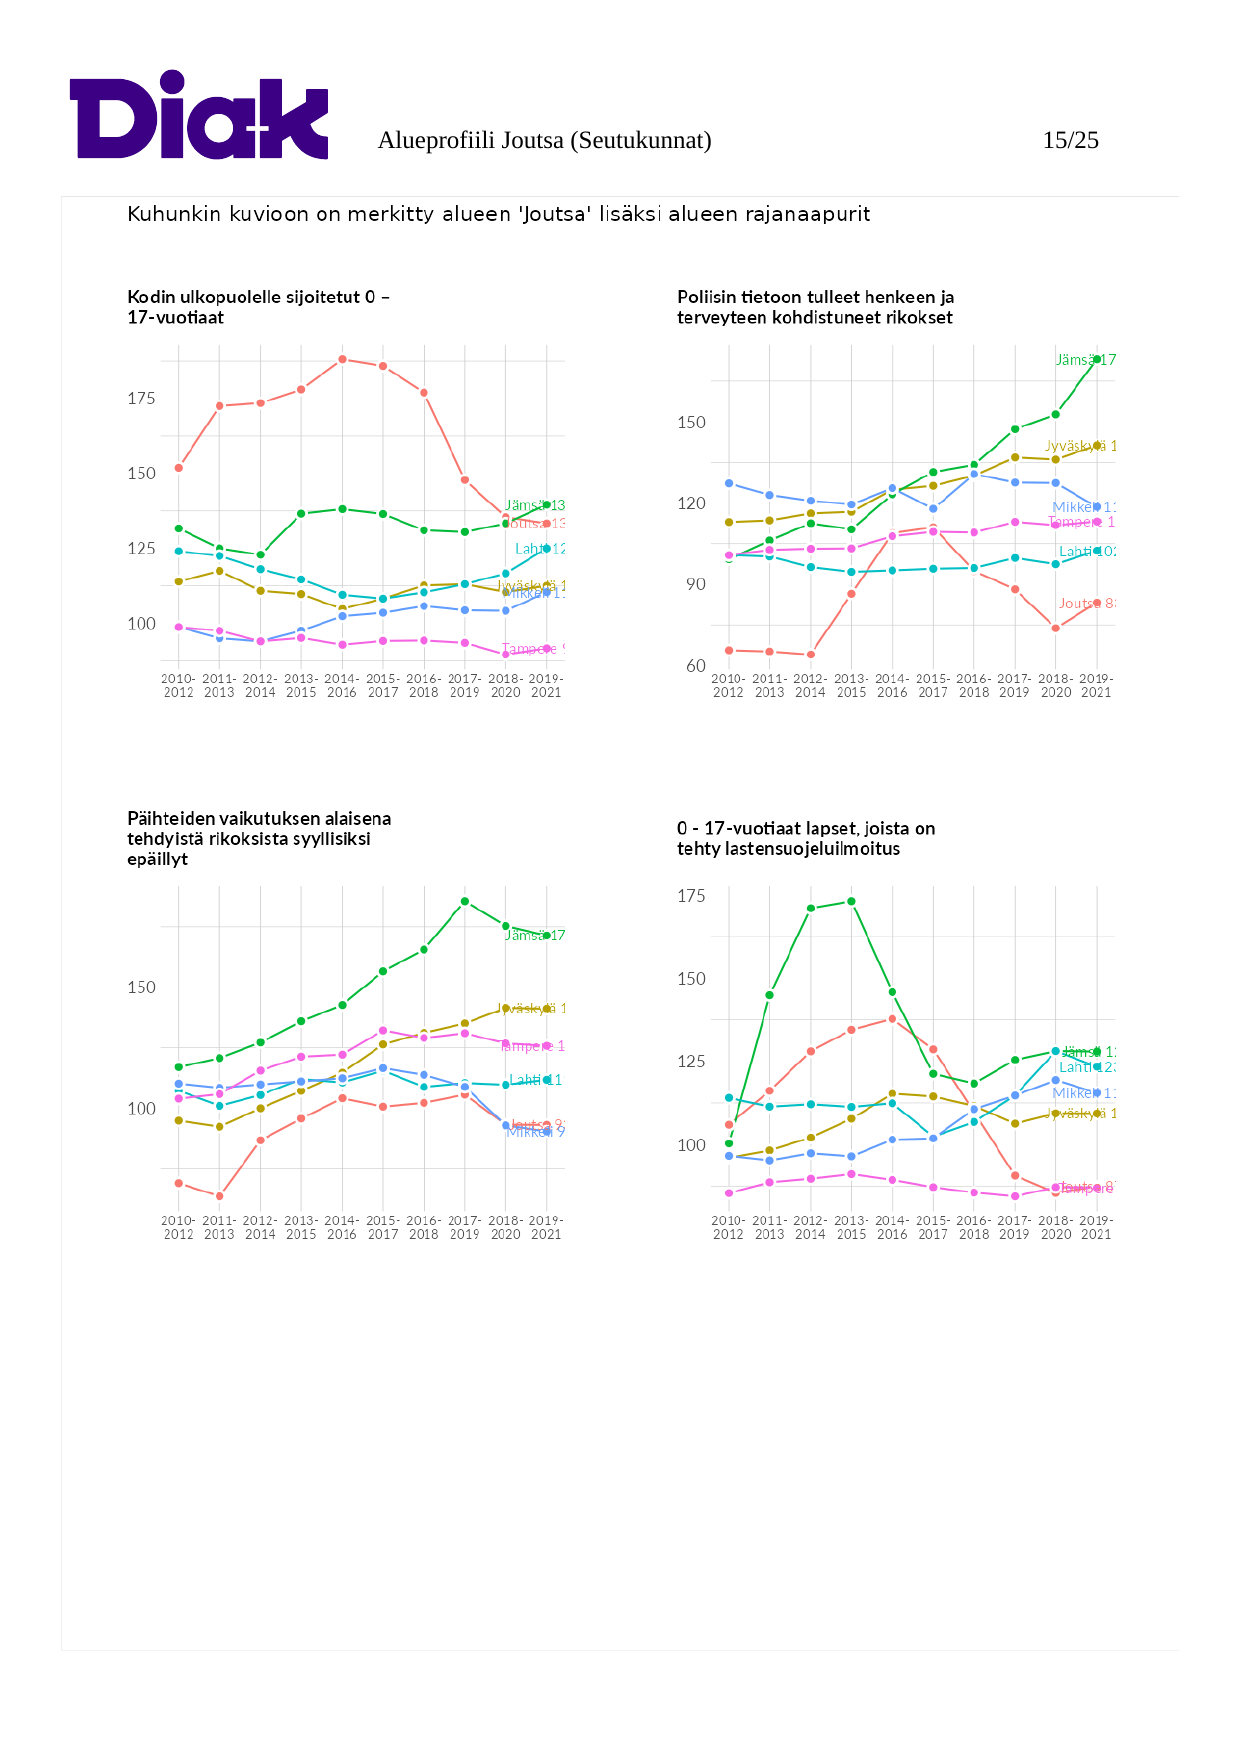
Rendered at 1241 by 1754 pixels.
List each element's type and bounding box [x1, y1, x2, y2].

picture [61, 196, 1179, 1651]
